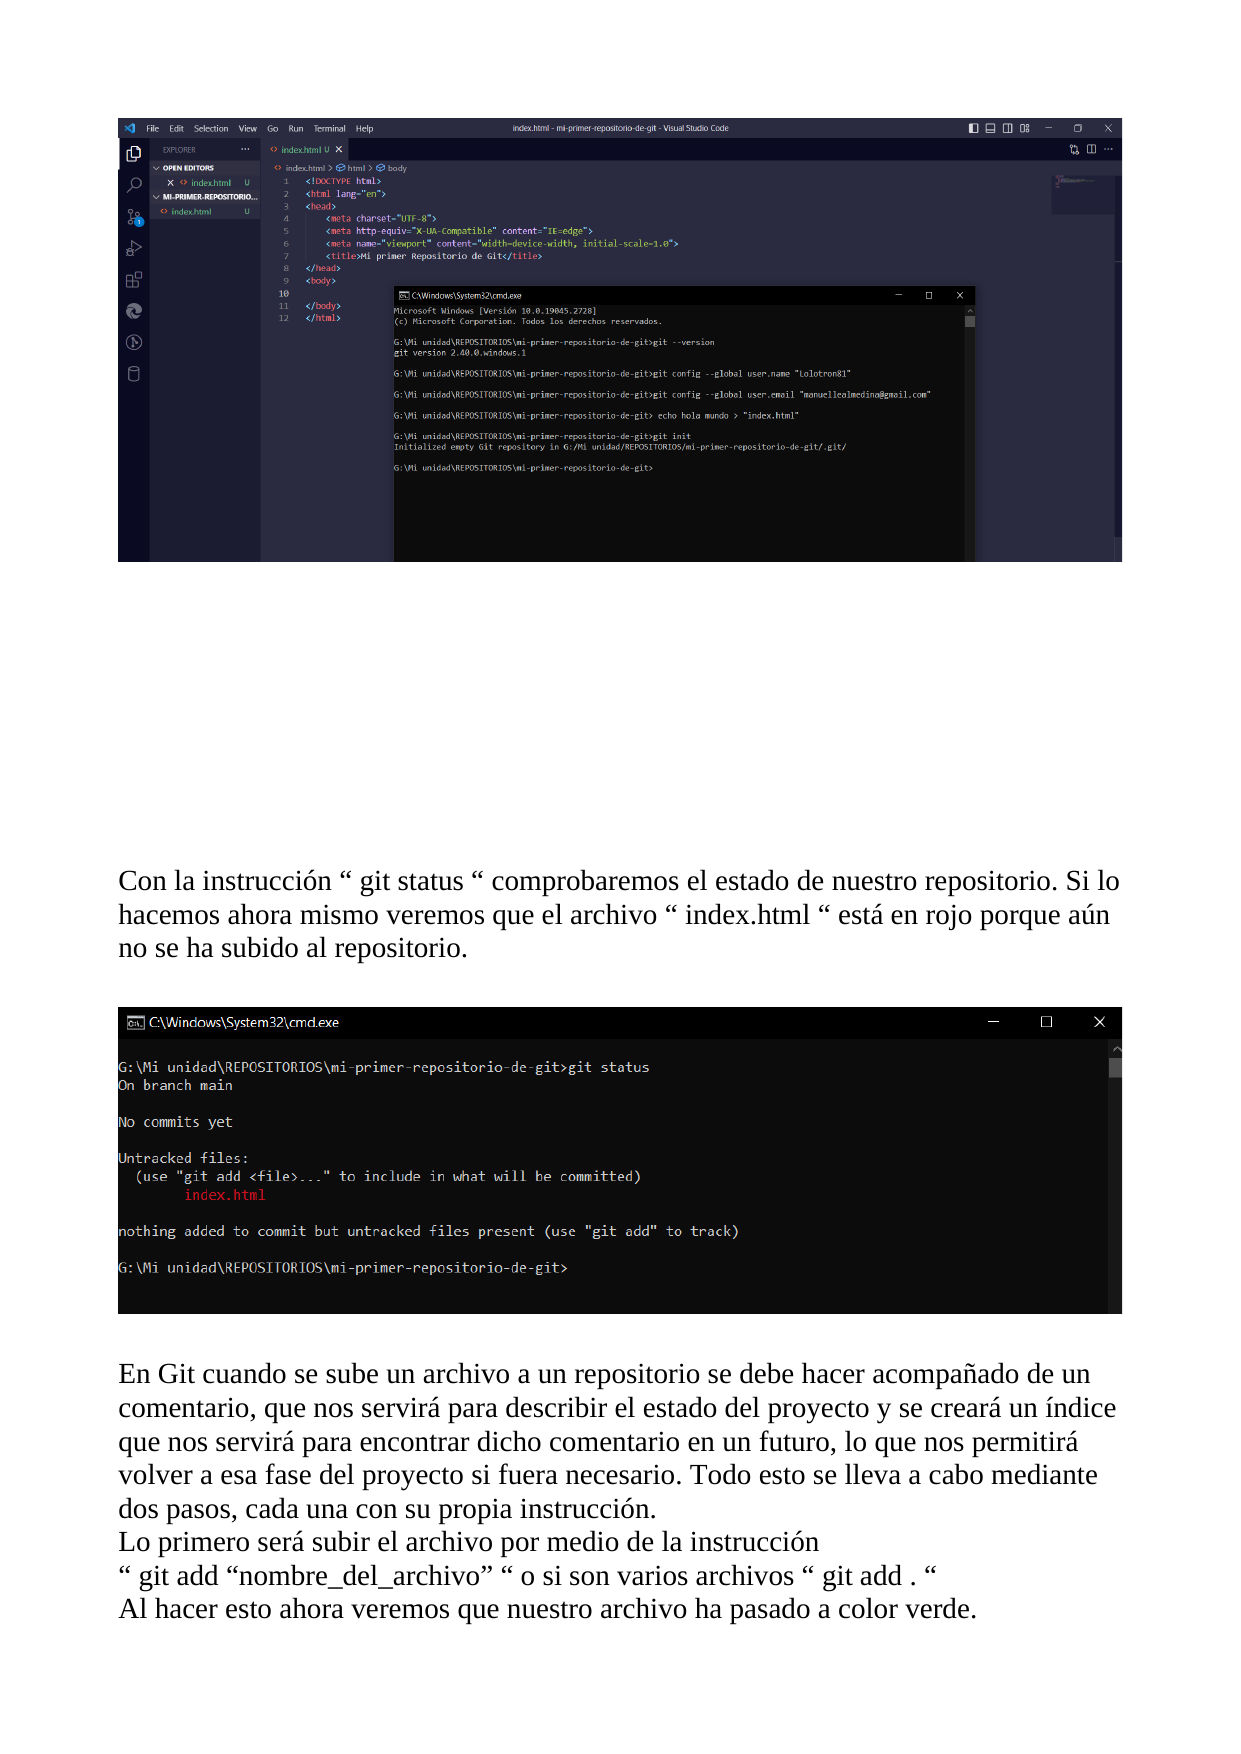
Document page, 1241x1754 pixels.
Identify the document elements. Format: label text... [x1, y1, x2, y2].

text “ git add “nombre_del_archivo” “ o si son varios archivos “ git add . “ [118, 1558, 1122, 1591]
text Lo primero será subir el archivo por medio de la instrucción [118, 1524, 1122, 1558]
text En Git cuando se sube un archivo a un repositorio se debe hacer acompañado de un comentario, que nos servirá para describir el estado del proyecto y se creará un índice que nos servirá para encontrar dicho comentario en un futuro, lo que nos permitirá volver a esa fase del proyecto si fuera necesario. Todo esto se lleva a cabo mediante dos pasos, cada una con su propia instrucción. [118, 1357, 1122, 1524]
text Con la instrucción “ git status “ comprobaremos el estado de nuestro repositorio. Si lo hacemos ahora mismo veremos que el archivo “ index.html “ está en rojo porque aún no se ha subido al repositorio. [118, 863, 1122, 964]
text Al hacer esto ahora veremos que nuestro archivo ha pasado a color verde. [118, 1591, 1122, 1625]
picture [118, 118, 1123, 562]
picture [118, 1007, 1123, 1314]
